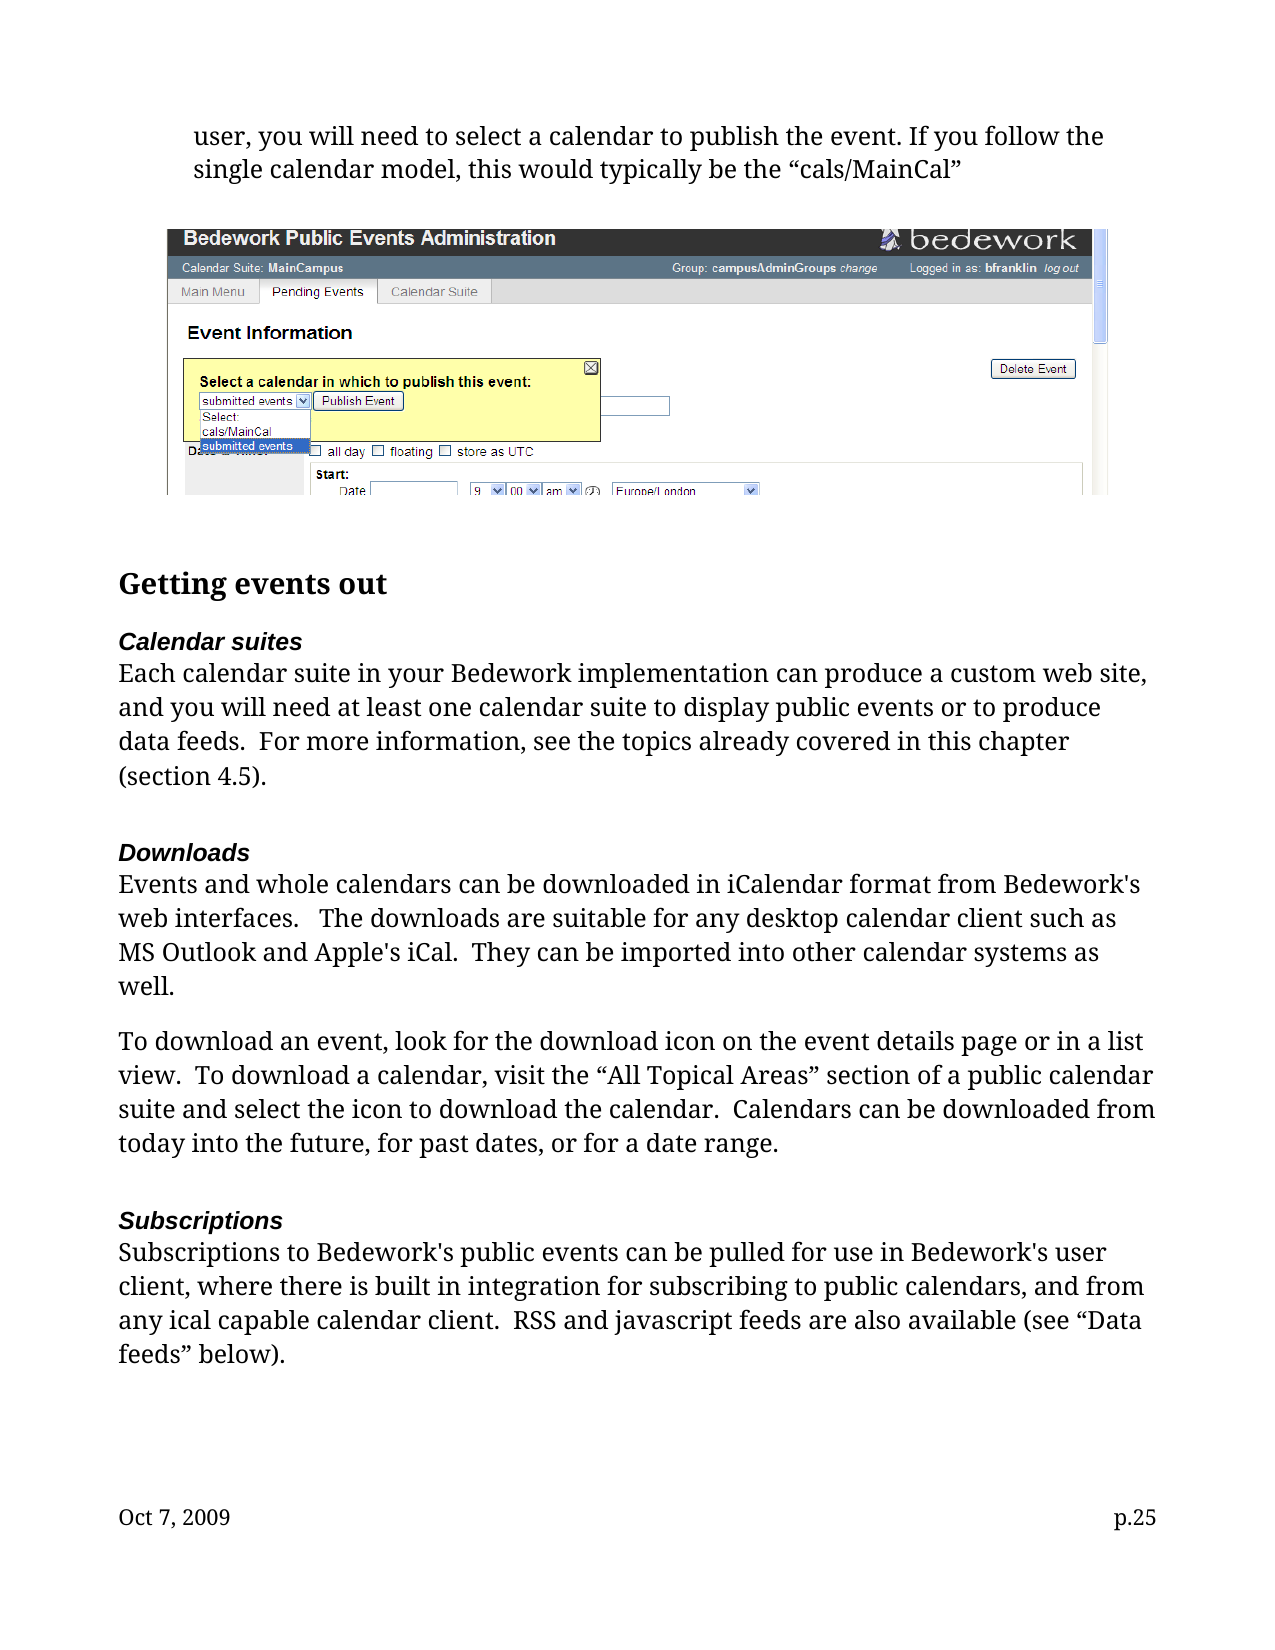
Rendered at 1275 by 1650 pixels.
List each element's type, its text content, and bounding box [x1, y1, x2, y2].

text Each calendar suite in your Bedework implementation can produce a custom web site, and you will need at least one calendar suite to display public events or to produce data feeds. For more information, see the topics already covered in this chapter (section 4.5). [118, 656, 1157, 792]
text To download an event, look for the download icon on the event details page or in a list view. To download a calendar, visit the “All Topical Areas” section of a public calendar suite and select the icon to download the calendar. Calendars can be downloaded from today into the future, for past dates, or for a date range. [118, 1024, 1157, 1160]
picture [166, 229, 1109, 495]
subtitle Downloads [118, 839, 1157, 866]
subtitle Getting events out [118, 563, 1157, 603]
list user, you will need to select a calendar to publish the event. If you follow the single calendar model, this would typically be the “cals/MainCal” [156, 118, 1157, 186]
subtitle Calendar suites [118, 628, 1157, 656]
text Events and whole calendars can be downloaded in iCalendar format from Bedework's web interfaces. The downloads are suitable for any desktop calendar client such as MS Outlook and Apple's iCal. They can be imported into other calendar systems as well. [118, 866, 1157, 1003]
subtitle Subscriptions [118, 1207, 1157, 1234]
text Subscriptions to Bedework's public events can be pulled for use in Bedework's user client, where there is built in integration for subscribing to public calendars, and from any ical capable calendar client. RSS and javascript feeds are also available (see “Data feeds” below). [118, 1234, 1157, 1371]
